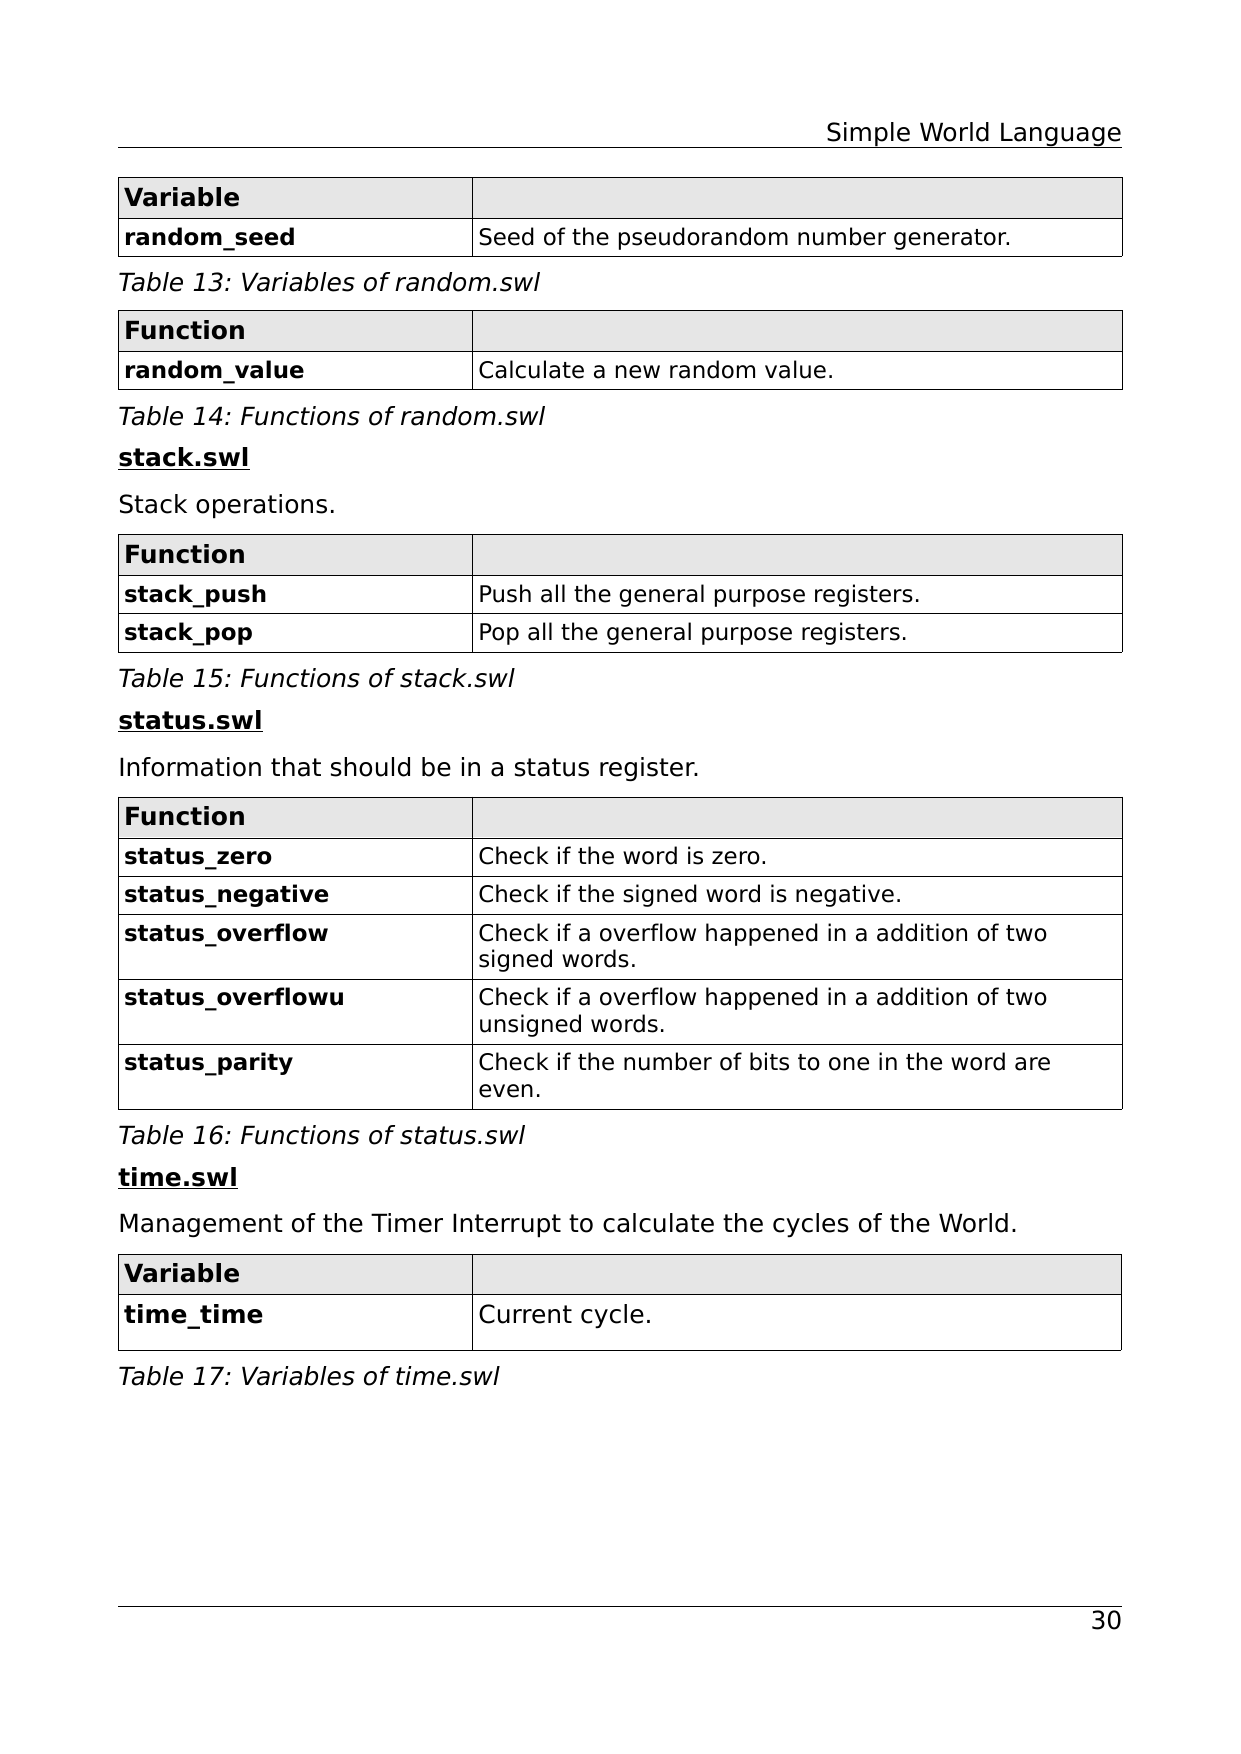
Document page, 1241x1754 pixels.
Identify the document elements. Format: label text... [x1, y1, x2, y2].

text Table 13: Variables of random.swl [118, 269, 1122, 298]
table_cell stack_push [119, 576, 472, 613]
table_cell status_overflow [119, 915, 472, 979]
table_cell status_overflowu [119, 980, 472, 1044]
text Stack operations. [118, 490, 1122, 519]
table_cell status_negative [119, 877, 472, 914]
table_cell Check if the word is zero. [473, 839, 1122, 876]
text Management of the Timer Interrupt to calculate the cycles of the World. [118, 1210, 1122, 1239]
table_cell random_seed [119, 219, 472, 256]
table_cell random_value [119, 352, 472, 389]
table_header [473, 178, 1122, 218]
table_header Variable [119, 178, 472, 218]
table_header [473, 311, 1122, 351]
table_cell status_zero [119, 839, 472, 876]
table_cell Push all the general purpose registers. [473, 576, 1122, 613]
table_header [473, 1255, 1121, 1294]
title time.swl [118, 1163, 1122, 1192]
table_cell Calculate a new random value. [473, 352, 1122, 389]
table_cell Check if the signed word is negative. [473, 877, 1122, 914]
text Table 17: Variables of time.swl [118, 1362, 1122, 1392]
title stack.swl [118, 443, 1122, 473]
table_cell Current cycle. [473, 1295, 1121, 1350]
table_cell Check if the number of bits to one in the word are even. [473, 1045, 1122, 1108]
table_cell time_time [119, 1295, 472, 1350]
text Table 15: Functions of stack.swl [118, 664, 1122, 693]
text Table 14: Functions of random.swl [118, 402, 1122, 431]
table_header Variable [119, 1255, 472, 1294]
table_cell Check if a overflow happened in a addition of two signed words. [473, 915, 1122, 979]
text Information that should be in a status register. [118, 753, 1122, 782]
title status.swl [118, 706, 1122, 735]
table_header [473, 535, 1122, 575]
table_cell Seed of the pseudorandom number generator. [473, 219, 1122, 256]
table_cell stack_pop [119, 614, 472, 652]
table_cell Pop all the general purpose registers. [473, 614, 1122, 652]
table_cell Check if a overflow happened in a addition of two unsigned words. [473, 980, 1122, 1044]
table_header [473, 798, 1122, 837]
table_header Function [119, 798, 472, 837]
text Table 16: Functions of status.swl [118, 1121, 1122, 1150]
table_cell status_parity [119, 1045, 472, 1108]
table_header Function [119, 311, 472, 351]
table_header Function [119, 535, 472, 575]
